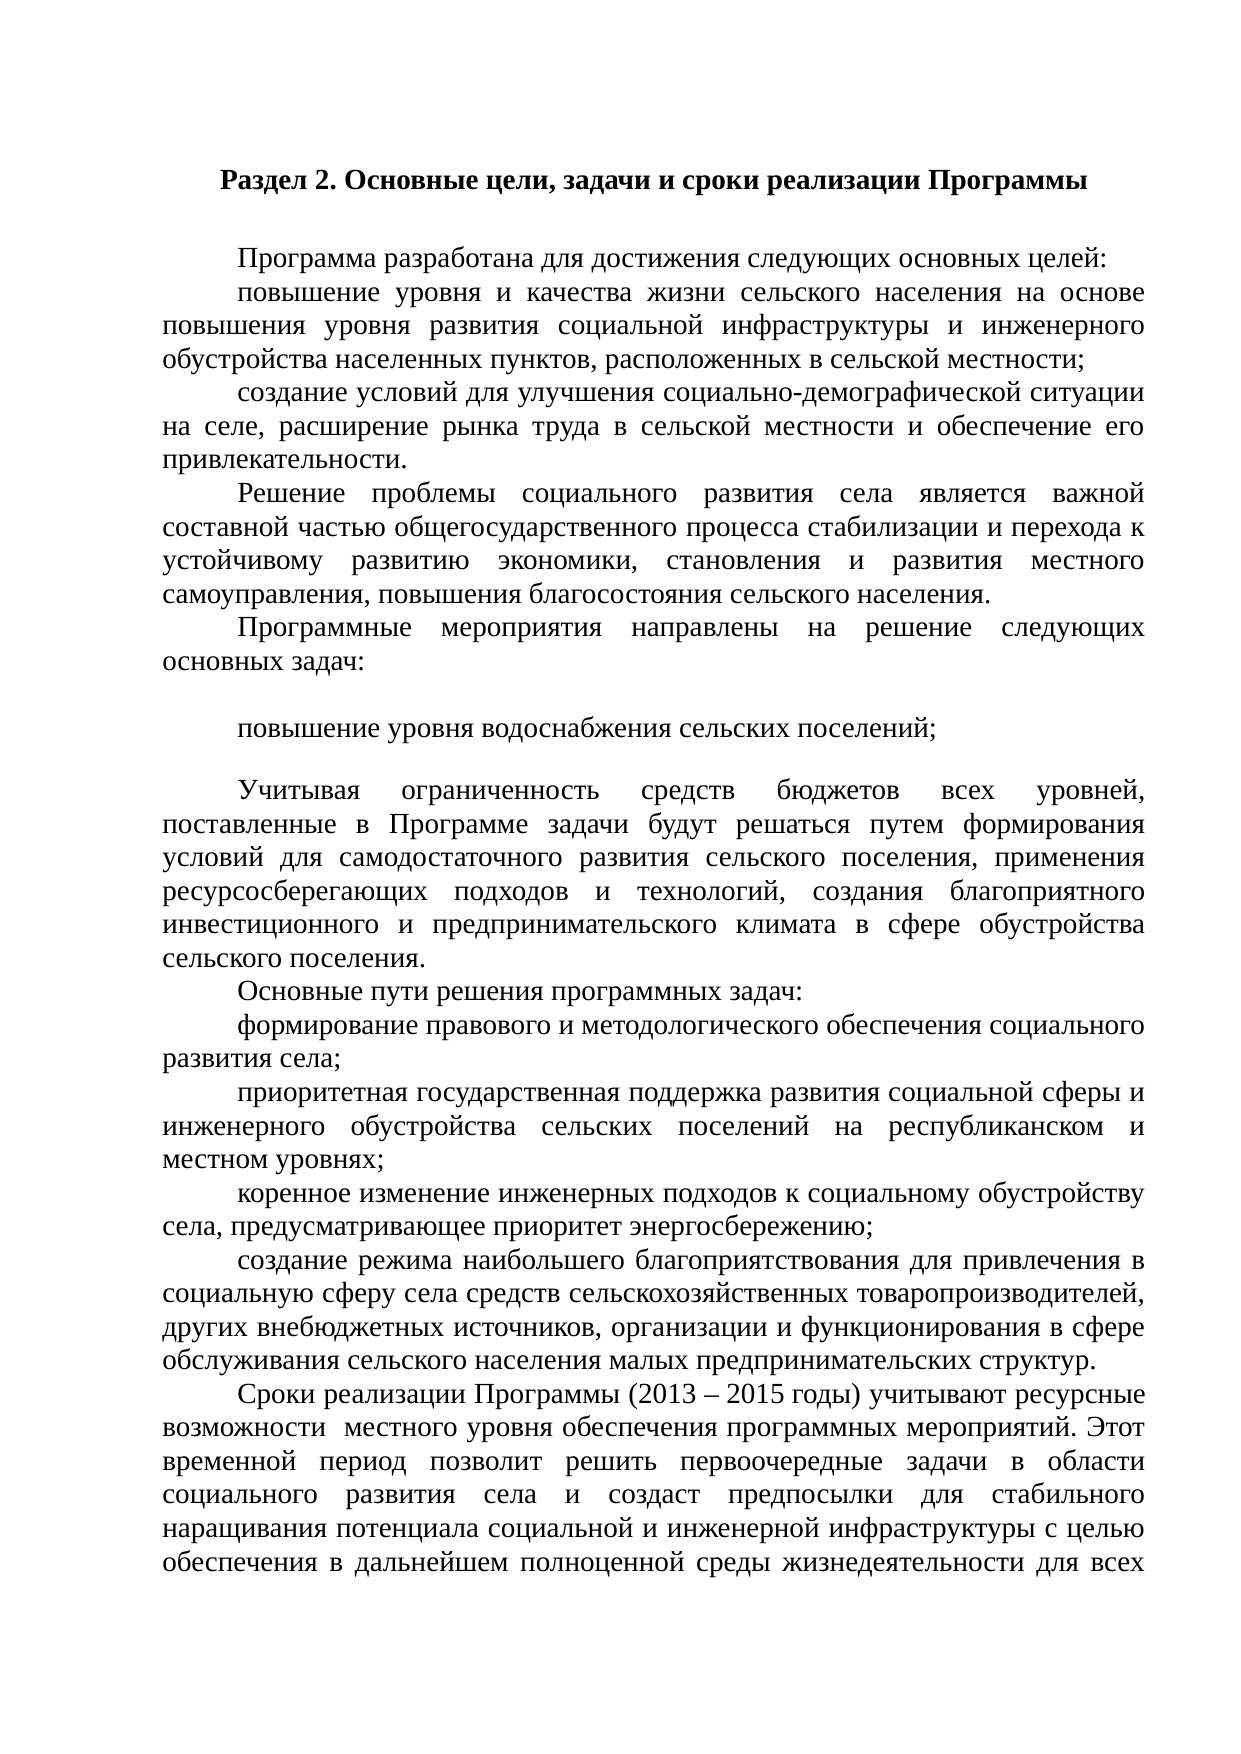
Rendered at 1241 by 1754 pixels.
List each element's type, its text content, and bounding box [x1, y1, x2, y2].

text повышение уровня и качества жизни сельского населения на основе повышения уровня развития социальной инфраструктуры и инженерного обустройства населенных пунктов, расположенных в сельской местности; [162, 274, 1146, 374]
text создание режима наибольшего благоприятствования для привлечения в социальную сферу села средств сельскохозяйственных товаропроизводителей, других внебюджетных источников, организации и функционирования в сфере обслуживания сельского населения малых предпринимательских структур. [162, 1242, 1146, 1376]
text Программные мероприятия направлены на решение следующих основных задач: [162, 609, 1146, 676]
text Основные пути решения программных задач: [162, 973, 1146, 1007]
text Решение проблемы социального развития села является важной составной частью общегосударственного процесса стабилизации и перехода к устойчивому развитию экономики, становления и развития местного самоуправления, повышения благосостояния сельского населения. [162, 475, 1146, 609]
text приоритетная государственная поддержка развития социальной сферы и инженерного обустройства сельских поселений на республиканском и местном уровнях; [162, 1074, 1146, 1175]
text Учитывая ограниченность средств бюджетов всех уровней, поставленные в Программе задачи будут решаться путем формирования условий для самодостаточного развития сельского поселения, применения ресурсосберегающих подходов и технологий, создания благоприятного инвестиционного и предпринимательского климата в сфере обустройства сельского поселения. [162, 772, 1146, 973]
text повышение уровня водоснабжения сельских поселений; [162, 710, 1146, 743]
text создание условий для улучшения социально-демографической ситуации на селе, расширение рынка труда в сельской местности и обеспечение его привлекательности. [162, 374, 1146, 475]
text Сроки реализации Программы (2013 – 2015 годы) учитывают ресурсные возможности местного уровня обеспечения программных мероприятий. Этот временной период позволит решить первоочередные задачи в области социального развития села и создаст предпосылки для стабильного наращивания потенциала социальной и инженерной инфраструктуры с целью обеспечения в дальнейшем полноценной среды жизнедеятельности для всех [162, 1376, 1146, 1577]
text Программа разработана для достижения следующих основных целей: [162, 240, 1146, 274]
text формирование правового и методологического обеспечения социального развития села; [162, 1007, 1146, 1074]
text Раздел 2. Основные цели, задачи и сроки реализации Программы [162, 162, 1146, 196]
text коренное изменение инженерных подходов к социальному обустройству села, предусматривающее приоритет энергосбережению; [162, 1175, 1146, 1242]
